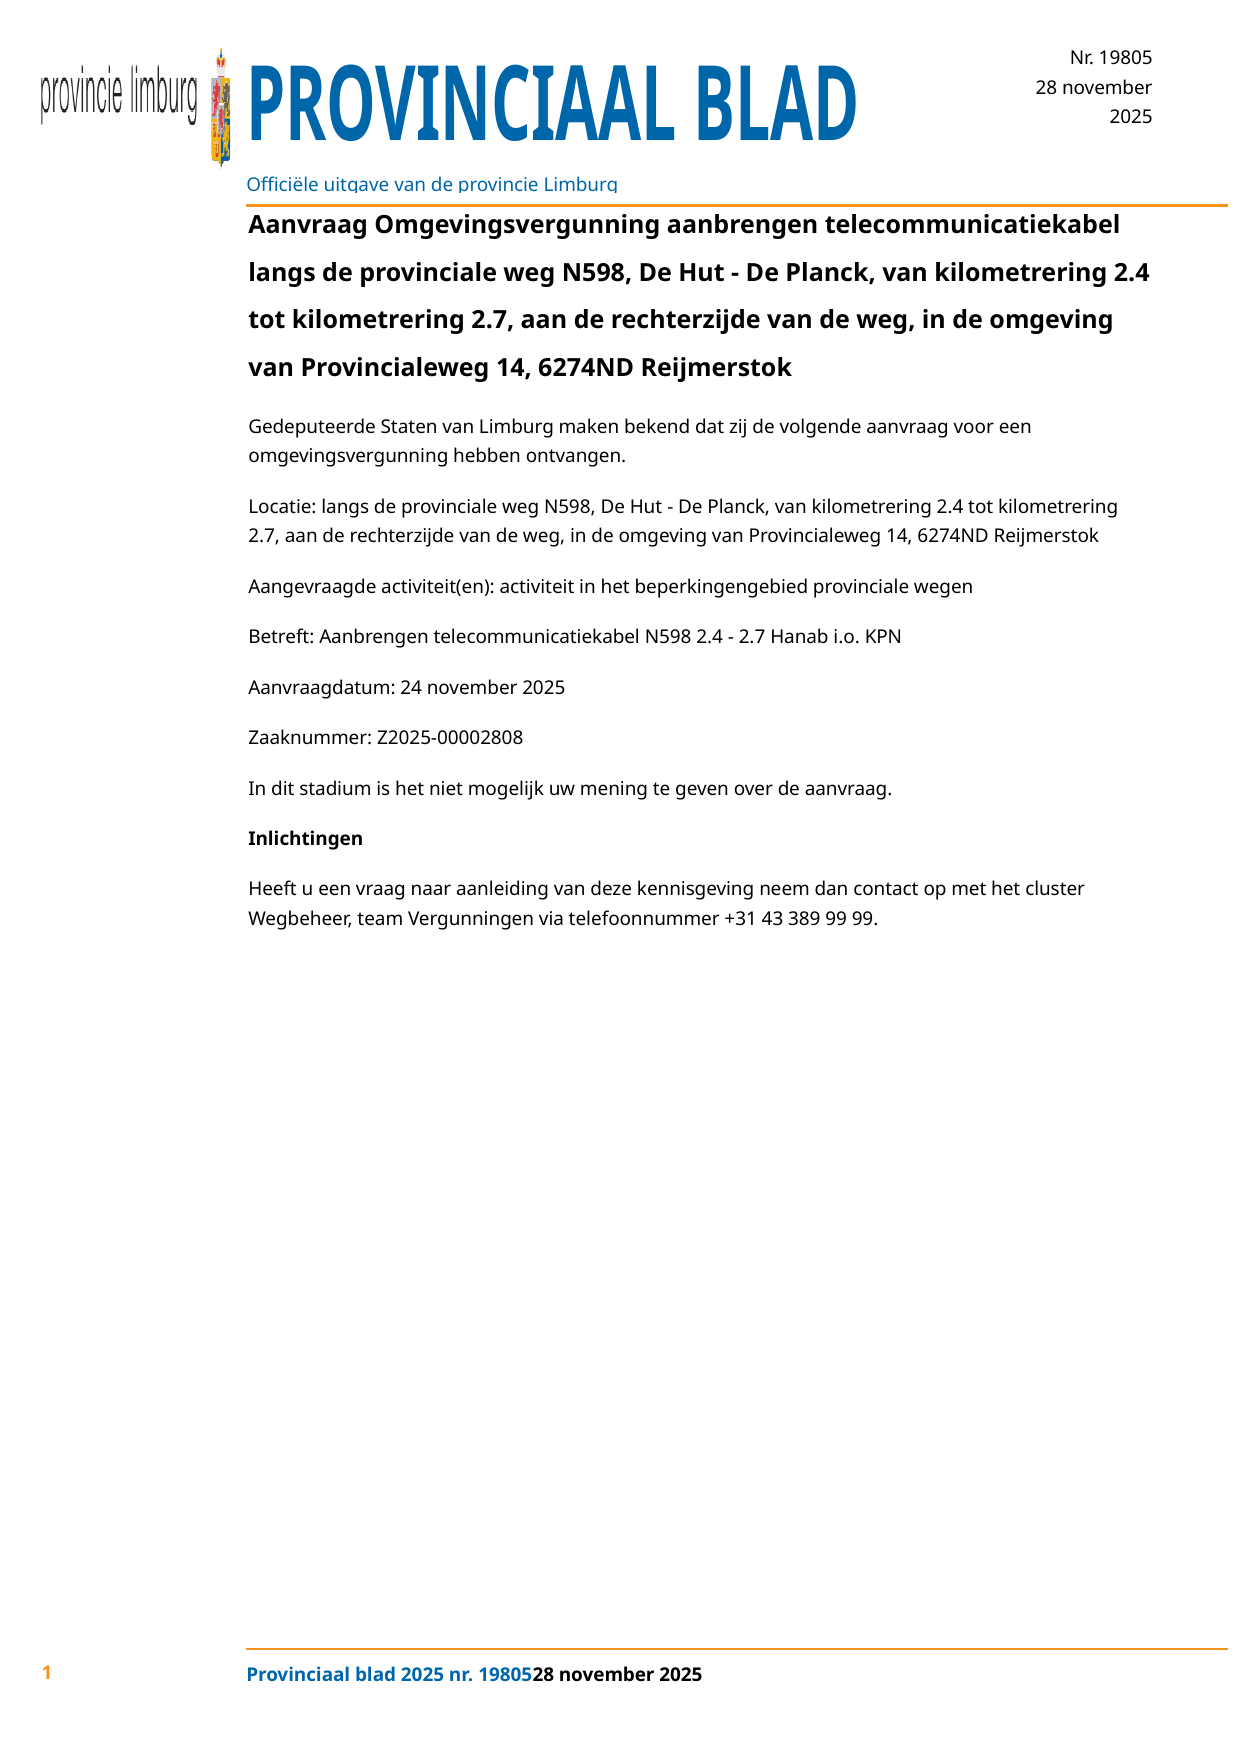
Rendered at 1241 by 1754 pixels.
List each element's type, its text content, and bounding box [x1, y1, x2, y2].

text Locatie: langs de provinciale weg N598, De Hut - De Planck, van kilometrering 2.4 tot kilometrering 2.7, aan de rechterzijde van de weg, in de omgeving van Provincialeweg 14, 6274ND Reijmerstok [248, 493, 1152, 548]
text Heeft u een vraag naar aanleiding van deze kennisgeving neem dan contact op met het cluster Wegbeheer, team Vergunningen via telefoonnummer +31 43 389 99 99. [248, 876, 1152, 931]
text Aangevraagde activiteit(en): activiteit in het beperkingengebied provinciale wegen [248, 573, 1152, 599]
text Betreft: Aanbrengen telecommunicatiekabel N598 2.4 - 2.7 Hanab i.o. KPN [248, 623, 1152, 649]
text Zaaknummer: Z2025-00002808 [248, 724, 1152, 750]
text Inlichtingen [248, 825, 1152, 851]
picture [41, 47, 231, 172]
text Aanvraagdatum: 24 november 2025 [248, 674, 1152, 700]
text Gedeputeerde Staten van Limburg maken bekend dat zij de volgende aanvraag voor een omgevingsvergunning hebben ontvangen. [248, 413, 1152, 468]
text Aanvraag Omgevingsvergunning aanbrengen telecommunicatiekabel langs de provinciale weg N598, De Hut - De Planck, van kilometrering 2.4 tot kilometrering 2.7, aan de rechterzijde van de weg, in de omgeving van Provincialeweg 14, 6274ND Reijmerstok [248, 207, 1152, 384]
text In dit stadium is het niet mogelijk uw mening te geven over de aanvraag. [248, 775, 1152, 801]
